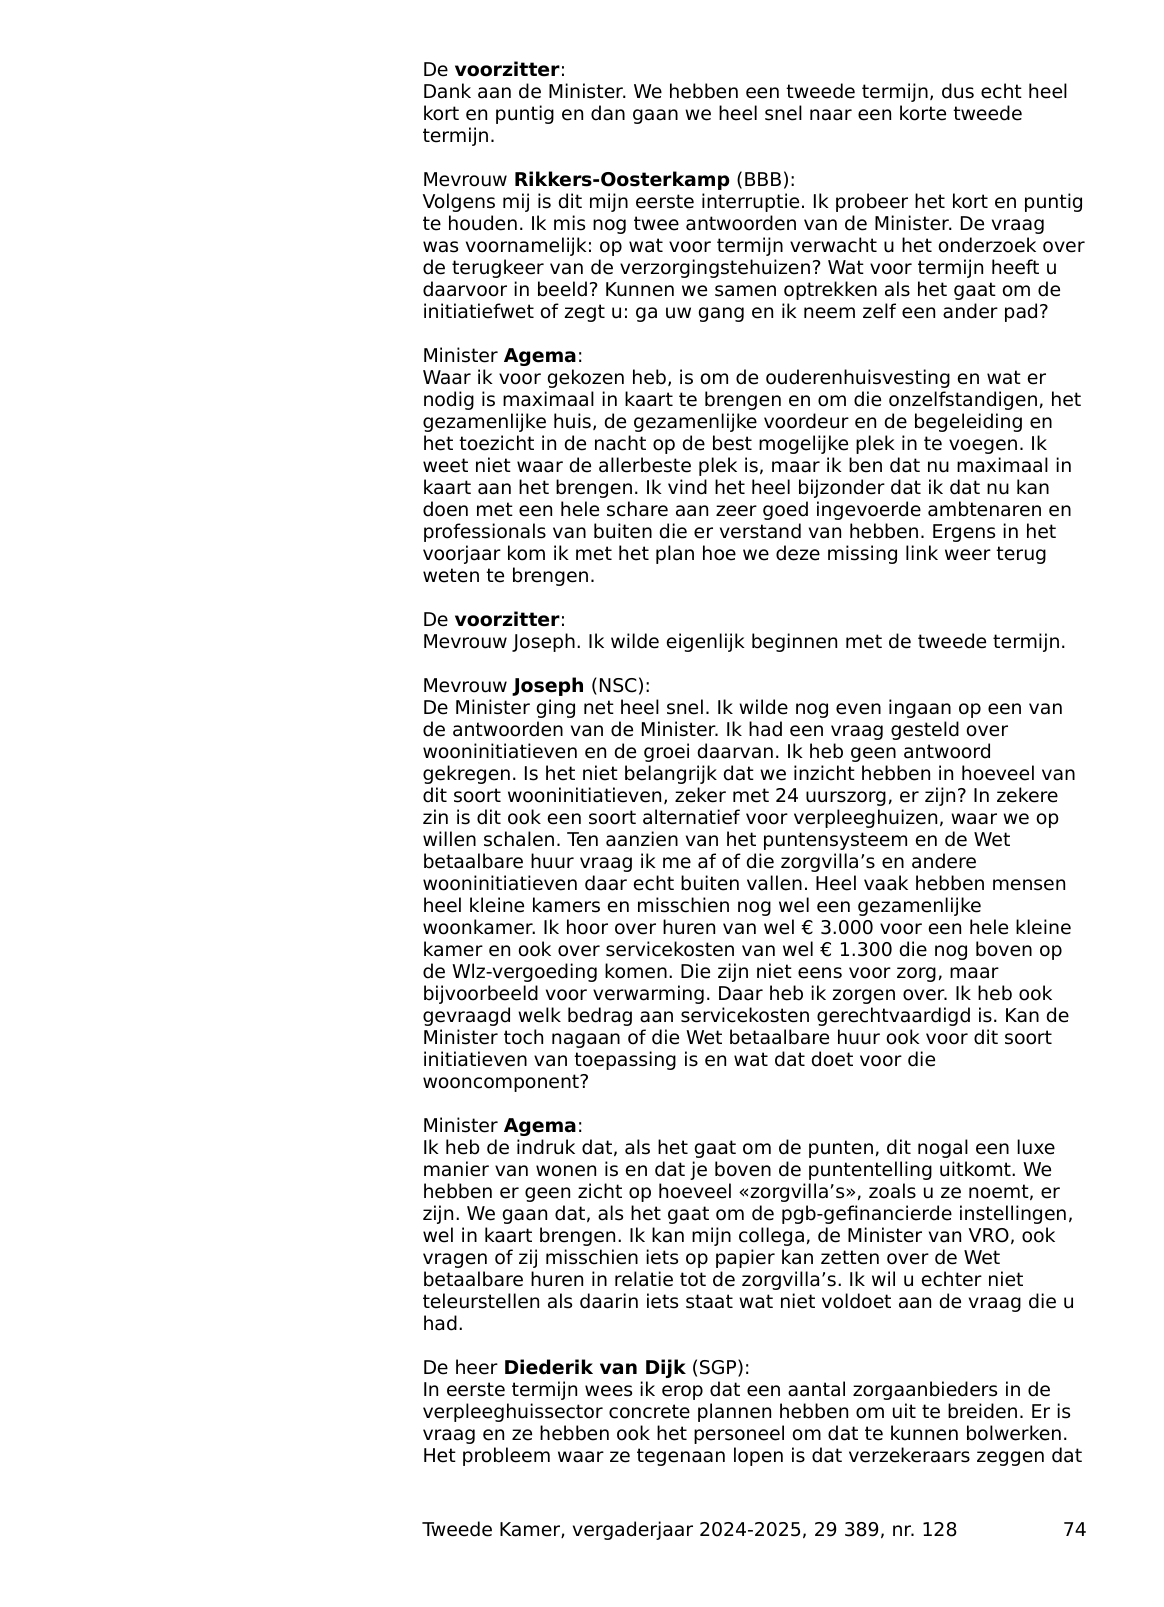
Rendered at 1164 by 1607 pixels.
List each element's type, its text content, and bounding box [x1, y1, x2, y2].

text De heer Diederik van Dijk (SGP): [422, 1357, 1087, 1379]
text Dank aan de Minister. We hebben een tweede termijn, dus echt heel kort en puntig en dan gaan we heel snel naar een korte tweede termijn. [422, 81, 1087, 147]
text Minister Agema: [422, 1115, 1087, 1137]
text Mevrouw Joseph. Ik wilde eigenlijk beginnen met de tweede termijn. [422, 631, 1087, 653]
text Mevrouw Joseph (NSC): [422, 675, 1087, 697]
text De voorzitter: [422, 609, 1087, 631]
text In eerste termijn wees ik erop dat een aantal zorgaanbieders in de verpleeghuissector concrete plannen hebben om uit te breiden. Er is vraag en ze hebben ook het personeel om dat te kunnen bolwerken. Het probleem waar ze tegenaan lopen is dat verzekeraars zeggen dat [422, 1379, 1087, 1467]
text De voorzitter: [422, 59, 1087, 81]
text De Minister ging net heel snel. Ik wilde nog even ingaan op een van de antwoorden van de Minister. Ik had een vraag gesteld over wooninitiatieven en de groei daarvan. Ik heb geen antwoord gekregen. Is het niet belangrijk dat we inzicht hebben in hoeveel van dit soort wooninitiatieven, zeker met 24 uurszorg, er zijn? In zekere zin is dit ook een soort alternatief voor verpleeghuizen, waar we op willen schalen. Ten aanzien van het puntensysteem en de Wet betaalbare huur vraag ik me af of die zorgvilla’s en andere wooninitiatieven daar echt buiten vallen. Heel vaak hebben mensen heel kleine kamers en misschien nog wel een gezamenlijke woonkamer. Ik hoor over huren van wel € 3.000 voor een hele kleine kamer en ook over servicekosten van wel € 1.300 die nog boven op de Wlz-vergoeding komen. Die zijn niet eens voor zorg, maar bijvoorbeeld voor verwarming. Daar heb ik zorgen over. Ik heb ook gevraagd welk bedrag aan servicekosten gerechtvaardigd is. Kan de Minister toch nagaan of die Wet betaalbare huur ook voor dit soort initiatieven van toepassing is en wat dat doet voor die wooncomponent? [422, 697, 1087, 1093]
text Ik heb de indruk dat, als het gaat om de punten, dit nogal een luxe manier van wonen is en dat je boven de puntentelling uitkomt. We hebben er geen zicht op hoeveel «zorgvilla’s», zoals u ze noemt, er zijn. We gaan dat, als het gaat om de pgb-gefinancierde instellingen, wel in kaart brengen. Ik kan mijn collega, de Minister van VRO, ook vragen of zij misschien iets op papier kan zetten over de Wet betaalbare huren in relatie tot de zorgvilla’s. Ik wil u echter niet teleurstellen als daarin iets staat wat niet voldoet aan de vraag die u had. [422, 1137, 1087, 1335]
text Volgens mij is dit mijn eerste interruptie. Ik probeer het kort en puntig te houden. Ik mis nog twee antwoorden van de Minister. De vraag was voornamelijk: op wat voor termijn verwacht u het onderzoek over de terugkeer van de verzorgingstehuizen? Wat voor termijn heeft u daarvoor in beeld? Kunnen we samen optrekken als het gaat om de initiatiefwet of zegt u: ga uw gang en ik neem zelf een ander pad? [422, 191, 1087, 323]
text Waar ik voor gekozen heb, is om de ouderenhuisvesting en wat er nodig is maximaal in kaart te brengen en om die onzelfstandigen, het gezamenlijke huis, de gezamenlijke voordeur en de begeleiding en het toezicht in de nacht op de best mogelijke plek in te voegen. Ik weet niet waar de allerbeste plek is, maar ik ben dat nu maximaal in kaart aan het brengen. Ik vind het heel bijzonder dat ik dat nu kan doen met een hele schare aan zeer goed ingevoerde ambtenaren en professionals van buiten die er verstand van hebben. Ergens in het voorjaar kom ik met het plan hoe we deze missing link weer terug weten te brengen. [422, 367, 1087, 587]
text Mevrouw Rikkers-Oosterkamp (BBB): [422, 169, 1087, 191]
text Minister Agema: [422, 345, 1087, 367]
